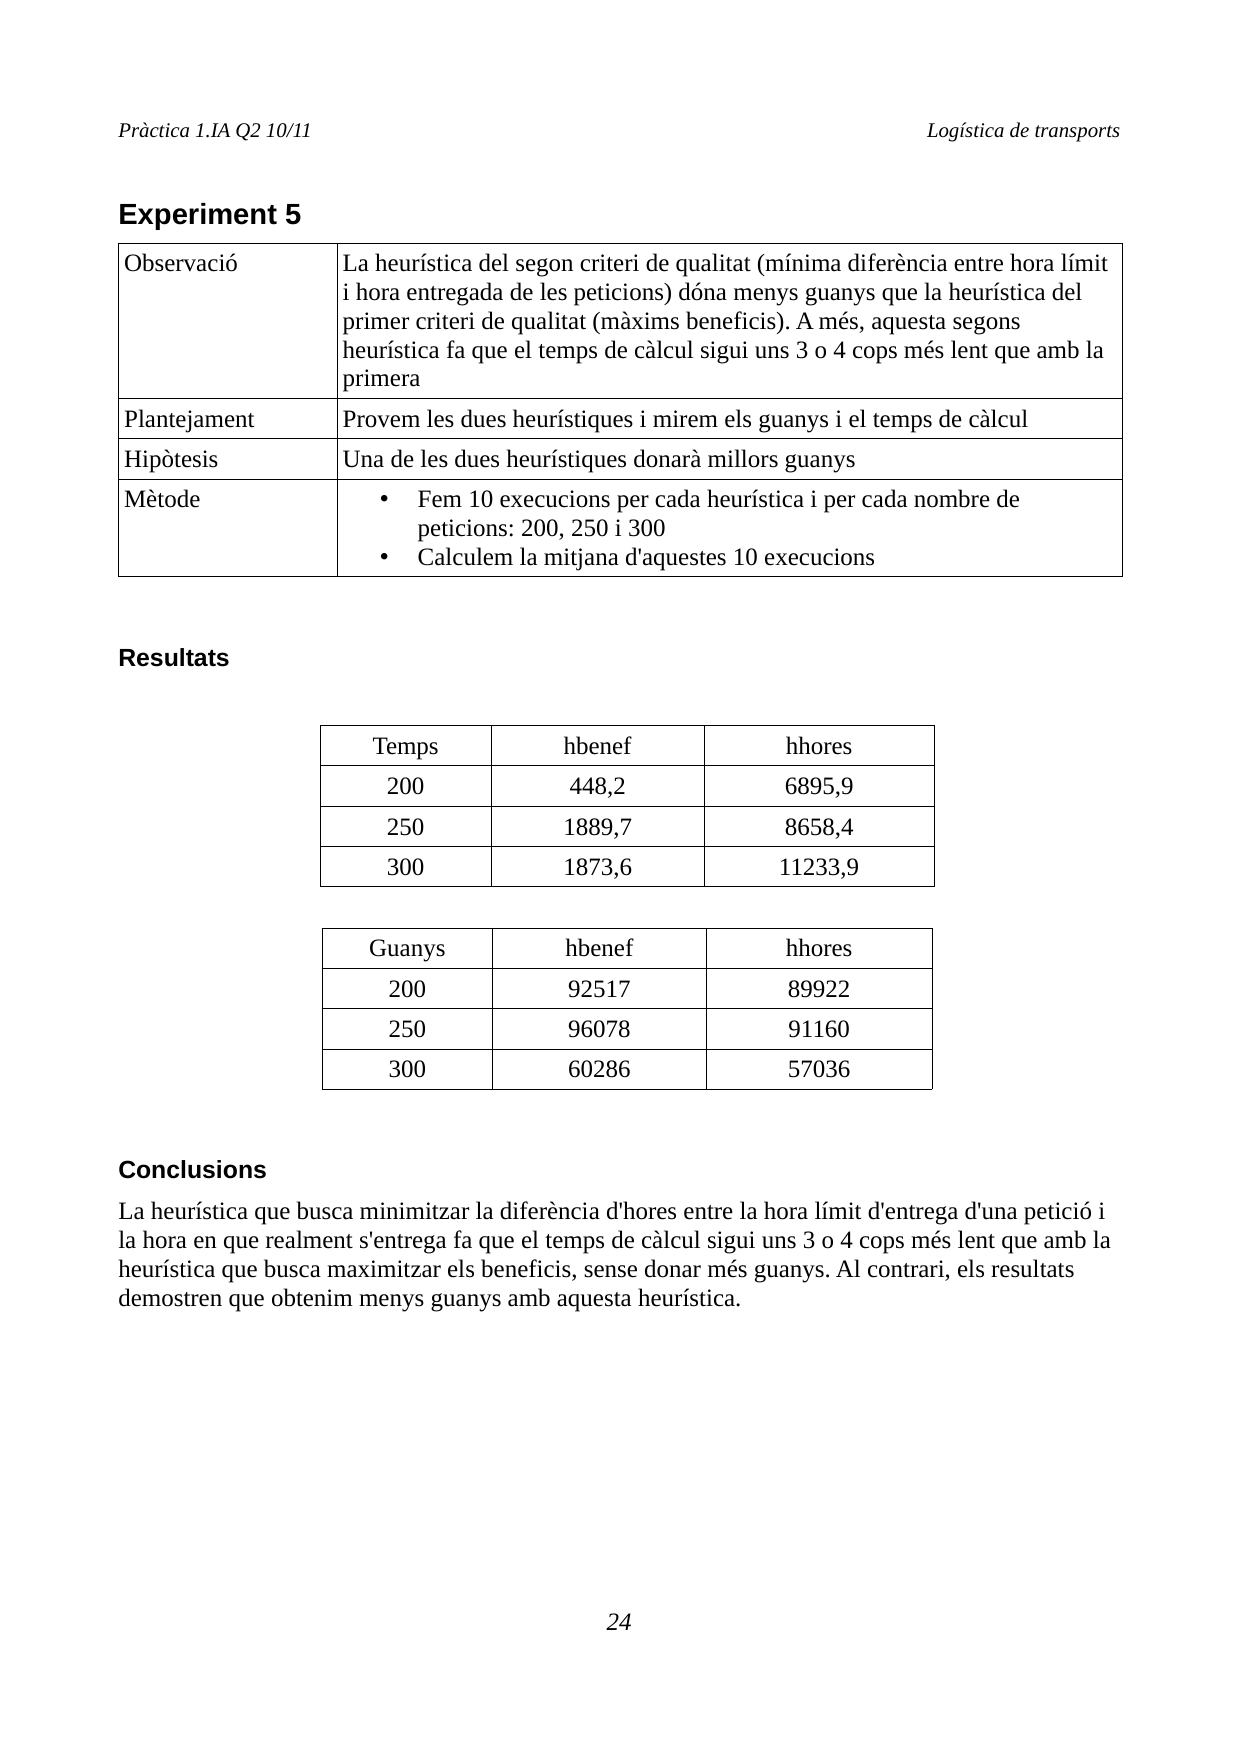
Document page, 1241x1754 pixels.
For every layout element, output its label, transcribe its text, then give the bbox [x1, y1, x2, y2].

table_cell 11233,9 [705, 847, 934, 886]
subtitle Resultats [118, 643, 1122, 671]
table_header La heurística del segon criteri de qualitat (mínima diferència entre hora límit i hora entregada de les peticions) dóna menys guanys que la heurística del primer criteri de qualitat (màxims beneficis). A més, aquesta segons heurística fa que el temps de càlcul sigui uns 3 o 4 cops més lent que amb la primera [338, 244, 1122, 398]
table_header Guanys [323, 929, 492, 968]
table_cell 89922 [707, 969, 932, 1008]
table_header hbenef [493, 929, 706, 968]
table_cell 6895,9 [705, 766, 934, 806]
table_cell 250 [321, 807, 491, 846]
table_cell 60286 [493, 1050, 706, 1089]
table_header hhores [705, 726, 934, 765]
table_header Observació [119, 244, 337, 398]
table_cell 250 [323, 1009, 492, 1049]
table_cell 57036 [707, 1050, 932, 1089]
subtitle Conclusions [118, 1155, 1122, 1184]
table_cell 91160 [707, 1009, 932, 1049]
table_cell 300 [323, 1050, 492, 1089]
table_cell 8658,4 [705, 807, 934, 846]
table_cell Plantejament [119, 399, 337, 438]
table_cell Provem les dues heurístiques i mirem els guanys i el temps de càlcul [338, 399, 1122, 438]
table_cell 448,2 [492, 766, 704, 806]
table_cell 300 [321, 847, 491, 886]
table_cell Una de les dues heurístiques donarà millors guanys [338, 439, 1122, 479]
table_cell 1873,6 [492, 847, 704, 886]
table_cell Fem 10 execucions per cada heurística i per cada nombre de peticions: 200, 250 i 300 Calculem la mitjana d'aquestes 10 execucions [338, 480, 1122, 576]
subtitle Experiment 5 [118, 197, 1122, 230]
table_cell 1889,7 [492, 807, 704, 846]
table_cell 96078 [493, 1009, 706, 1049]
table_cell 200 [323, 969, 492, 1008]
table_header Temps [321, 726, 491, 765]
table_cell 92517 [493, 969, 706, 1008]
table_cell Hipòtesis [119, 439, 337, 479]
text La heurística que busca minimitzar la diferència d'hores entre la hora límit d'entrega d'una petició i la hora en que realment s'entrega fa que el temps de càlcul sigui uns 3 o 4 cops més lent que amb la heurística que busca maximitzar els beneficis, sense donar més guanys. Al contrari, els resultats demostren que obtenim menys guanys amb aquesta heurística. [118, 1196, 1122, 1311]
table_header hhores [707, 929, 932, 968]
table_cell 200 [321, 766, 491, 806]
table_header hbenef [492, 726, 704, 765]
table_cell Mètode [119, 480, 337, 576]
